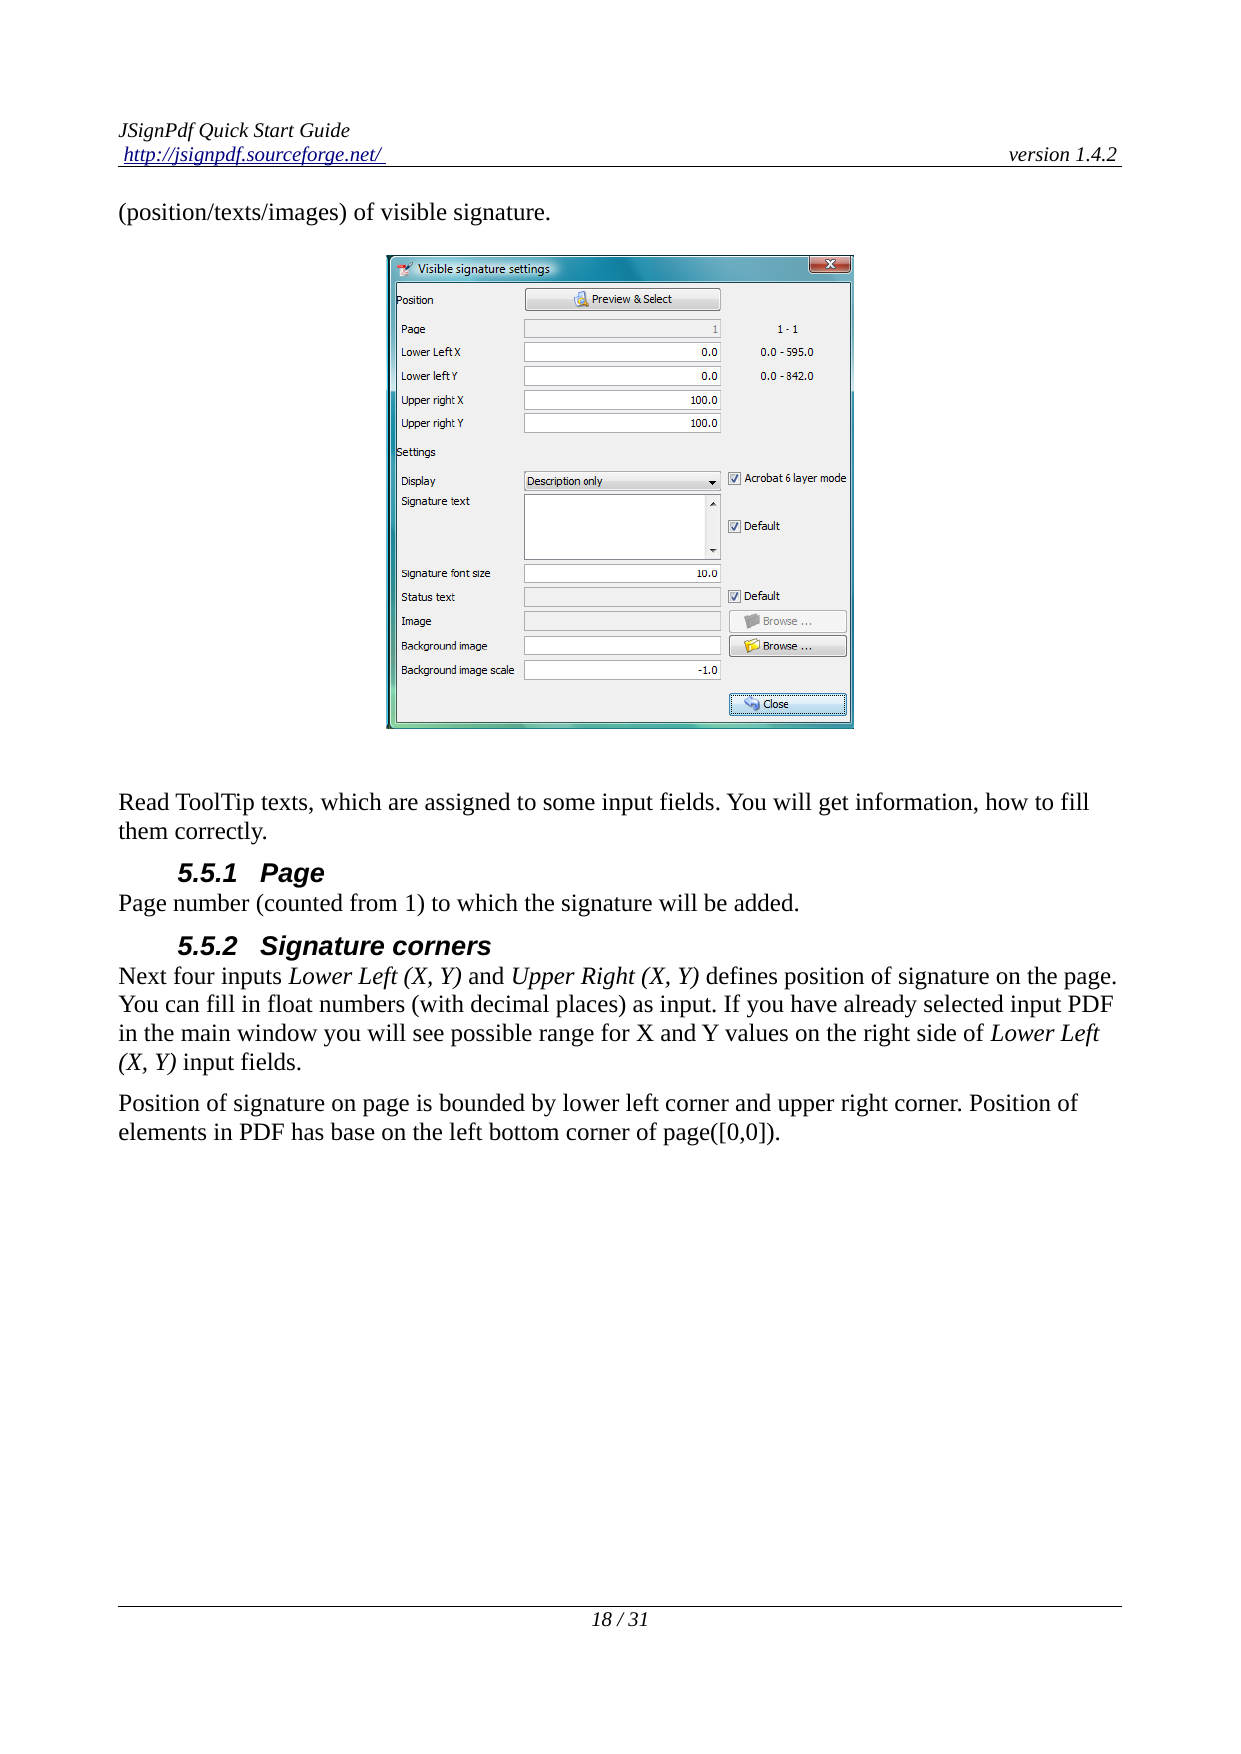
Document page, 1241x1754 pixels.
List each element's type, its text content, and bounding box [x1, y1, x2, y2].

subtitle Signature corners [177, 929, 1122, 961]
text Position of signature on page is bounded by lower left corner and upper right corner. Position of elements in PDF has base on the left bottom corner of page([0,0]). [118, 1088, 1122, 1146]
text Page number (counted from 1) to which the signature will be added. [118, 888, 1122, 917]
subtitle Page [177, 857, 1122, 888]
text Next four inputs Lower Left (X, Y) and Upper Right (X, Y) defines position of signature on the page. You can fill in float numbers (with decimal places) as input. If you have already selected input PDF in the main window you will see possible range for X and Y values on the right side of Lower Left (X, Y) input fields. [118, 961, 1122, 1076]
picture [386, 255, 854, 729]
text (position/texts/images) of visible signature. [118, 197, 1122, 226]
text Read ToolTip texts, which are assigned to some input fields. You will get information, how to fill them correctly. [118, 787, 1122, 844]
